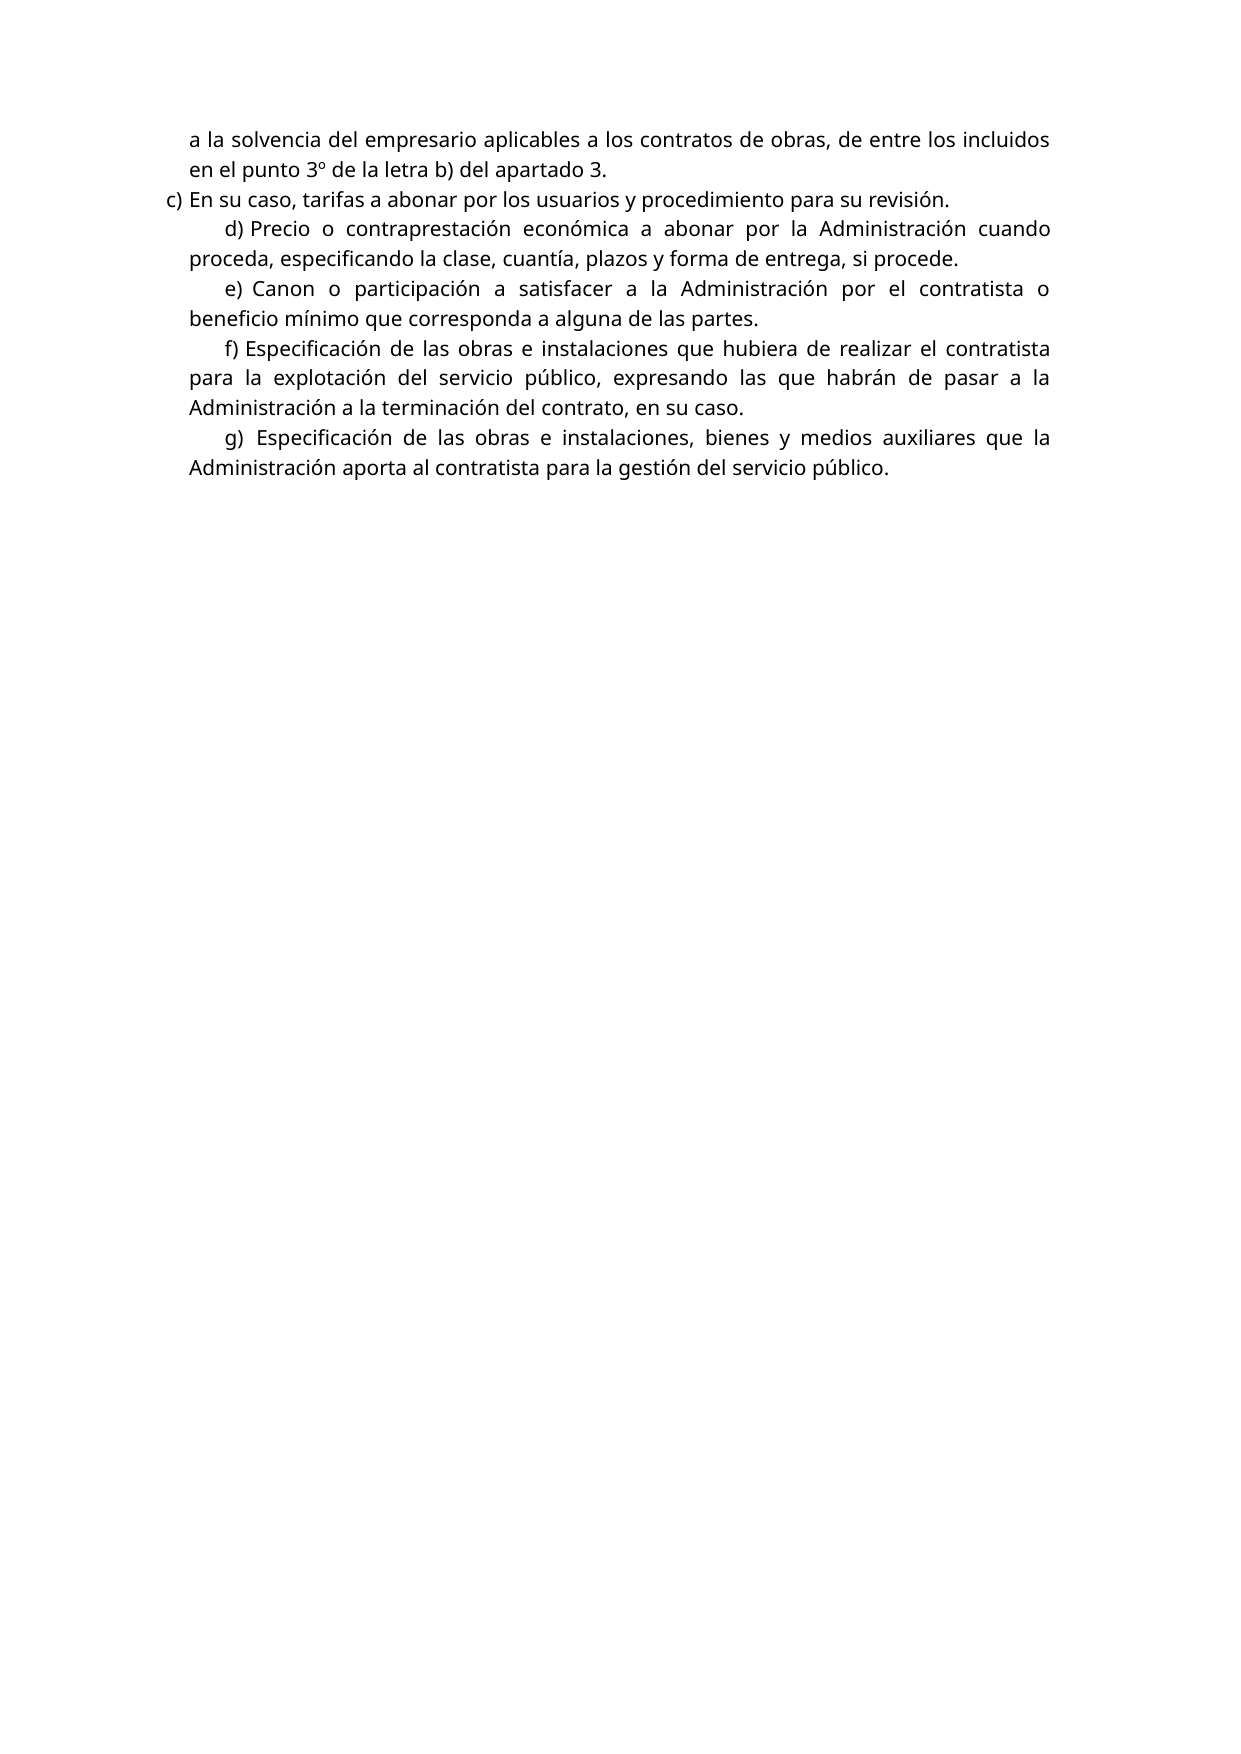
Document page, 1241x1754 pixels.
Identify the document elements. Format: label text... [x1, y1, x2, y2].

text a la solvencia del empresario aplicables a los contratos de obras, de entre los incluidos en el punto 3º de la letra b) del apartado 3. [189, 125, 1051, 183]
list En su caso, tarifas a abonar por los usuarios y procedimiento para su revisión. [166, 185, 1184, 213]
list Especificación de las obras e instalaciones, bienes y medios auxiliares que la Administración aporta al contratista para la gestión del servicio público. [189, 423, 1051, 481]
list Especificación de las obras e instalaciones que hubiera de realizar el contratista para la explotación del servicio público, expresando las que habrán de pasar a la Administración a la terminación del contrato, en su caso. [189, 334, 1051, 422]
list Canon o participación a satisfacer a la Administración por el contratista o beneficio mínimo que corresponda a alguna de las partes. [189, 274, 1051, 332]
list Precio o contraprestación económica a abonar por la Administración cuando proceda, especificando la clase, cuantía, plazos y forma de entrega, si procede. [189, 214, 1051, 273]
